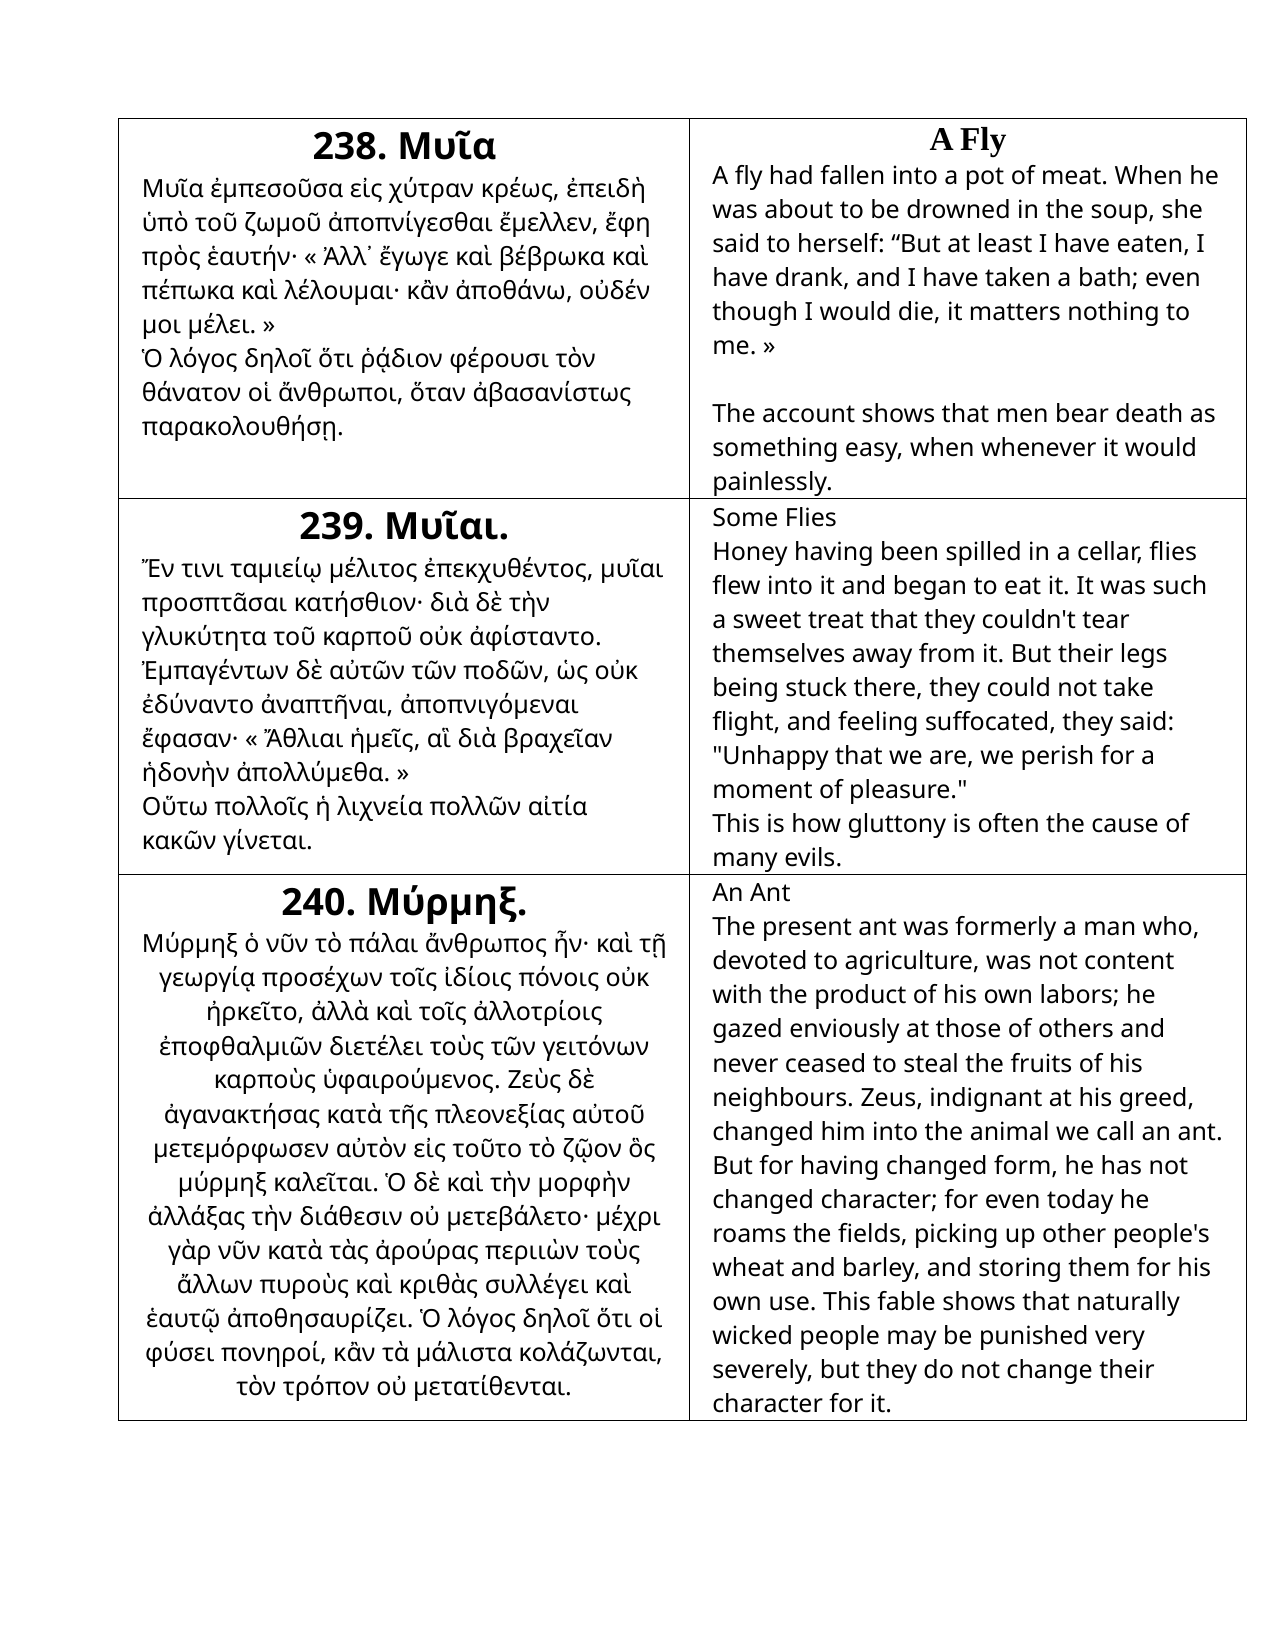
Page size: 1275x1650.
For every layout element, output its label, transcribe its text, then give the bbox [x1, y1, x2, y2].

table_cell 239. Μυῖαι. Ἔν τινι ταμιείῳ μέλιτος ἐπεκχυθέντος, μυῖαι προσπτᾶσαι κατήσθιον· διὰ δὲ τὴν γλυκύτητα τοῦ καρποῦ οὐκ ἀφίσταντο. Ἐμπαγέντων δὲ αὐτῶν τῶν ποδῶν, ὡς οὐκ ἐδύναντο ἀναπτῆναι, ἀποπνιγόμεναι ἔφασαν· « Ἄθλιαι ἡμεῖς, αἳ διὰ βραχεῖαν ἡδονὴν ἀπολλύμεθα. » Οὕτω πολλοῖς ἡ λιχνεία πολλῶν αἰτία κακῶν γίνεται. [119, 499, 689, 874]
table_cell 240. Μύρμηξ. Μύρμηξ ὁ νῦν τὸ πάλαι ἄνθρωπος ἦν· καὶ τῇ γεωργίᾳ προσέχων τοῖς ἰδίοις πόνοις οὐκ ἠρκεῖτο, ἀλλὰ καὶ τοῖς ἀλλοτρίοις ἐποφθαλμιῶν διετέλει τοὺς τῶν γειτόνων καρποὺς ὑφαιρούμενος. Ζεὺς δὲ ἀγανακτήσας κατὰ τῆς πλεονεξίας αὐτοῦ μετεμόρφωσεν αὐτὸν εἰς τοῦτο τὸ ζῷον ὃς μύρμηξ καλεῖται. Ὁ δὲ καὶ τὴν μορφὴν ἀλλάξας τὴν διάθεσιν οὐ μετεβάλετο· μέχρι γὰρ νῦν κατὰ τὰς ἀρούρας περιιὼν τοὺς ἄλλων πυροὺς καὶ κριθὰς συλλέγει καὶ ἑαυτῷ ἀποθησαυρίζει. Ὁ λόγος δηλοῖ ὅτι οἱ φύσει πονηροί, κἂν τὰ μάλιστα κολάζωνται, τὸν τρόπον οὐ μετατίθενται. [119, 875, 689, 1420]
table_cell Some Flies Honey having been spilled in a cellar, flies flew into it and began to eat it. It was such a sweet treat that they couldn't tear themselves away from it. But their legs being stuck there, they could not take flight, and feeling suffocated, they said: "Unhappy that we are, we perish for a moment of pleasure." This is how gluttony is often the cause of many evils. [690, 499, 1246, 874]
table_cell A Fly A fly had fallen into a pot of meat. When he was about to be drowned in the soup, she said to herself: “But at least I have eaten, I have drank, and I have taken a bath; even though I would die, it matters nothing to me. » The account shows that men bear death as something easy, when whenever it would painlessly. [690, 119, 1246, 498]
table_cell An Ant The present ant was formerly a man who, devoted to agriculture, was not content with the product of his own labors; he gazed enviously at those of others and never ceased to steal the fruits of his neighbours. Zeus, indignant at his greed, changed him into the animal we call an ant. But for having changed form, he has not changed character; for even today he roams the fields, picking up other people's wheat and barley, and storing them for his own use. This fable shows that naturally wicked people may be punished very severely, but they do not change their character for it. [690, 875, 1246, 1420]
table_cell 238. Μυῖα Μυῖα ἐμπεσοῦσα εἰς χύτραν κρέως, ἐπειδὴ ὑπὸ τοῦ ζωμοῦ ἀποπνίγεσθαι ἔμελλεν, ἔφη πρὸς ἑαυτήν· « Ἀλλ᾿ ἔγωγε καὶ βέβρωκα καὶ πέπωκα καὶ λέλουμαι· κἂν ἀποθάνω, οὐδέν μοι μέλει. » Ὁ λόγος δηλοῖ ὅτι ῥᾴδιον φέρουσι τὸν θάνατον οἱ ἄνθρωποι, ὅταν ἀβασανίστως παρακολουθήσῃ. [119, 119, 689, 498]
